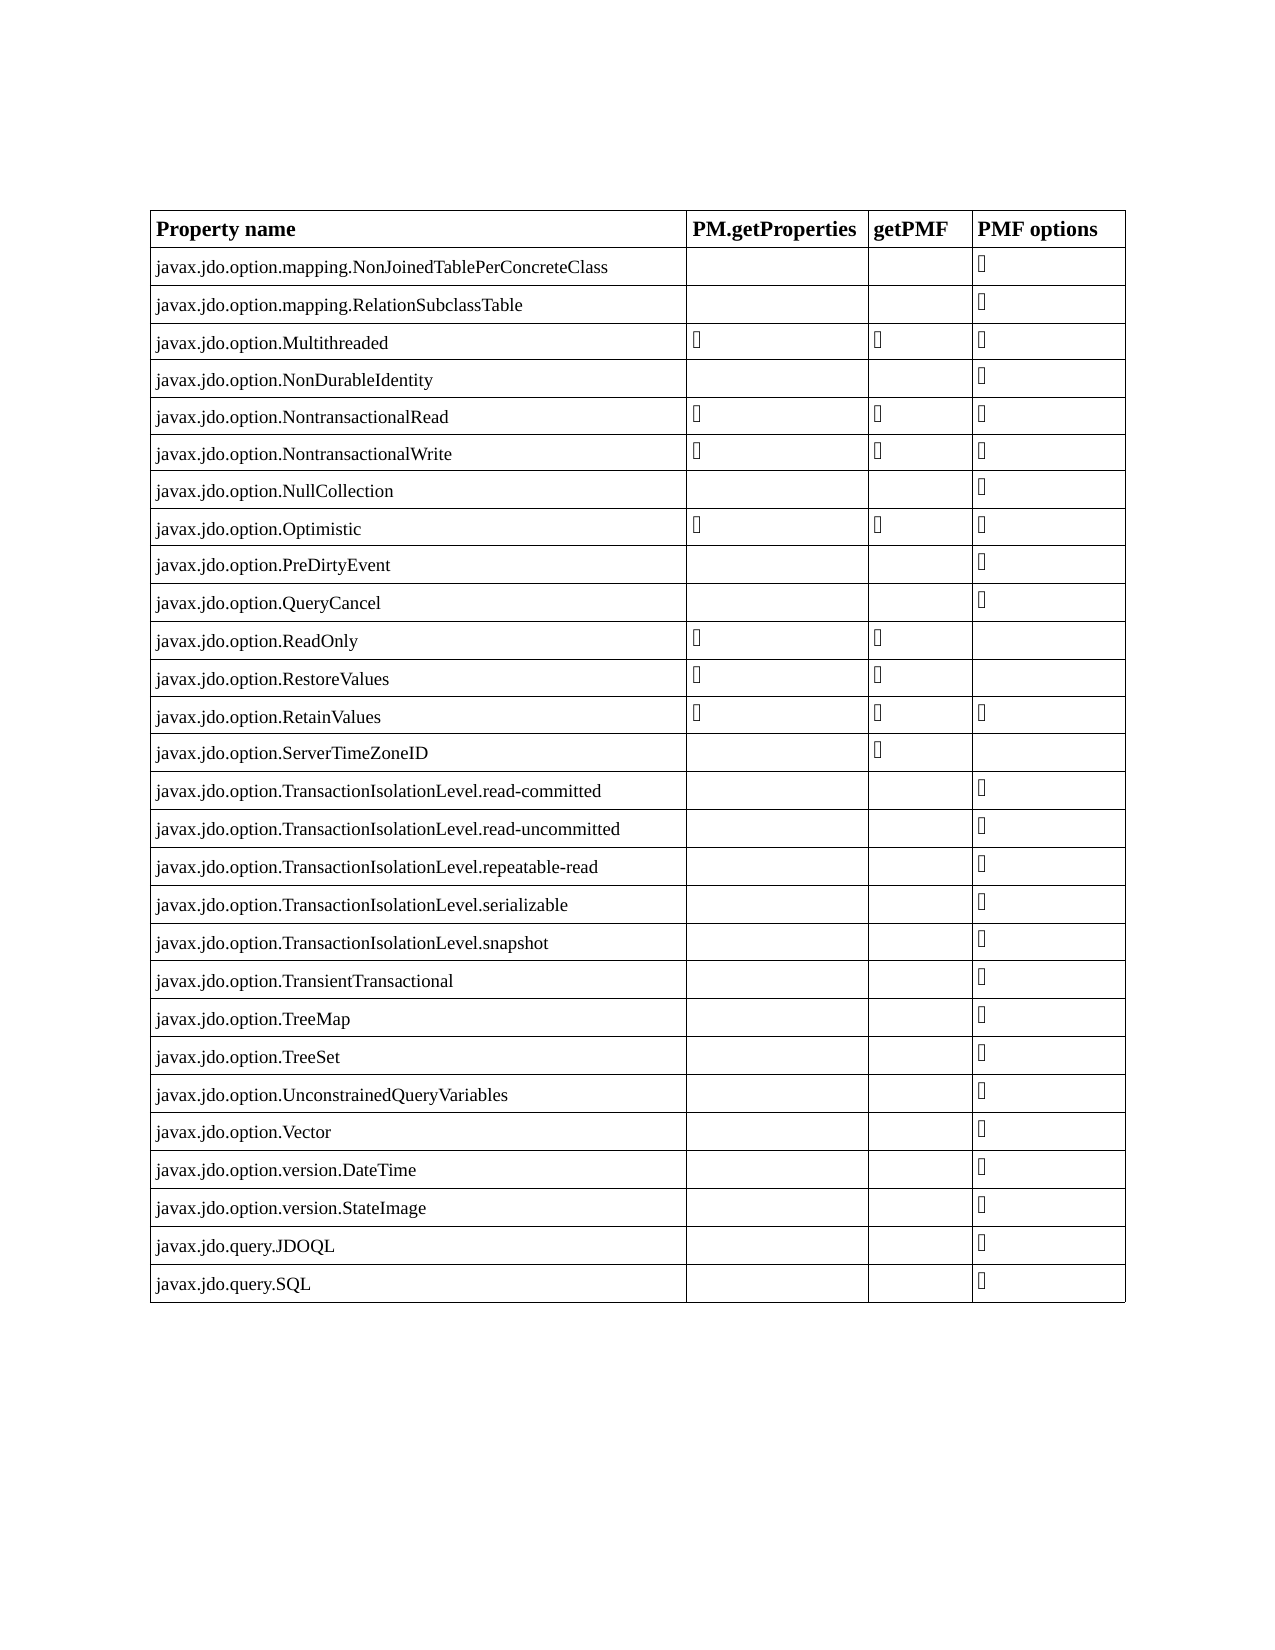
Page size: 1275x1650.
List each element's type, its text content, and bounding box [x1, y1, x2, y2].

table_cell [687, 360, 868, 397]
table_cell [869, 286, 972, 323]
table_cell a [973, 509, 1125, 545]
table_cell a [687, 660, 868, 696]
table_cell [869, 810, 972, 847]
table_cell [869, 1265, 972, 1302]
table_cell [869, 886, 972, 922]
table_cell javax.jdo.option.TransactionIsolationLevel.repeatable-read [151, 848, 686, 884]
table_cell javax.jdo.option.RetainValues [151, 697, 686, 733]
table_cell a [869, 697, 972, 733]
table_cell a [973, 1037, 1125, 1074]
table_cell javax.jdo.option.NontransactionalRead [151, 398, 686, 434]
table_cell [869, 772, 972, 809]
table_header PM.getProperties [687, 211, 868, 247]
table_cell javax.jdo.option.mapping.NonJoinedTablePerConcreteClass [151, 248, 686, 285]
table_cell [869, 471, 972, 508]
table_cell a [869, 734, 972, 771]
table_cell javax.jdo.option.TransactionIsolationLevel.snapshot [151, 924, 686, 960]
table_cell javax.jdo.option.TransactionIsolationLevel.serializable [151, 886, 686, 922]
table_cell javax.jdo.option.ReadOnly [151, 622, 686, 658]
table_cell a [687, 622, 868, 658]
table_cell a [973, 471, 1125, 508]
table_cell [869, 360, 972, 397]
table_cell a [687, 509, 868, 545]
table_cell [687, 584, 868, 621]
table_cell a [869, 622, 972, 658]
table_cell a [973, 697, 1125, 733]
table_cell [687, 546, 868, 583]
table_cell a [973, 324, 1125, 359]
table_cell javax.jdo.option.QueryCancel [151, 584, 686, 621]
table_cell a [973, 286, 1125, 323]
table_cell javax.jdo.option.Vector [151, 1113, 686, 1150]
table_cell a [687, 697, 868, 733]
table_cell a [869, 435, 972, 470]
table_cell a [973, 810, 1125, 847]
table_cell [687, 1265, 868, 1302]
table_cell a [973, 1227, 1125, 1264]
table_cell a [687, 435, 868, 470]
table_cell a [687, 398, 868, 434]
table_cell [687, 810, 868, 847]
table_cell javax.jdo.option.TransactionIsolationLevel.read-committed [151, 772, 686, 809]
table_cell [973, 622, 1125, 658]
table_cell javax.jdo.option.version.DateTime [151, 1151, 686, 1188]
table_cell [687, 1189, 868, 1226]
table_header PMF options [973, 211, 1125, 247]
table_cell a [973, 546, 1125, 583]
table_cell a [973, 1265, 1125, 1302]
table_cell [869, 1151, 972, 1188]
table_cell javax.jdo.option.TreeMap [151, 999, 686, 1036]
table_cell [869, 999, 972, 1036]
table_cell [869, 961, 972, 998]
table_cell javax.jdo.option.TransientTransactional [151, 961, 686, 998]
table_cell [687, 772, 868, 809]
table_cell a [973, 772, 1125, 809]
table_cell [687, 1227, 868, 1264]
table_cell a [973, 1113, 1125, 1150]
table_cell [869, 1037, 972, 1074]
table_cell a [869, 398, 972, 434]
table_cell a [973, 1151, 1125, 1188]
table_header Property name [151, 211, 686, 247]
table_cell javax.jdo.option.version.StateImage [151, 1189, 686, 1226]
table_cell [869, 584, 972, 621]
table_cell [687, 286, 868, 323]
table_cell [687, 471, 868, 508]
table_cell [869, 546, 972, 583]
table_cell javax.jdo.option.RestoreValues [151, 660, 686, 696]
table_cell [869, 1227, 972, 1264]
table_cell a [973, 584, 1125, 621]
table_cell javax.jdo.option.NullCollection [151, 471, 686, 508]
table_cell [687, 1075, 868, 1112]
table_cell [869, 1189, 972, 1226]
table_cell a [687, 324, 868, 359]
table_cell a [973, 886, 1125, 922]
table_cell javax.jdo.option.ServerTimeZoneID [151, 734, 686, 771]
table_header getPMF [869, 211, 972, 247]
table_cell javax.jdo.query.SQL [151, 1265, 686, 1302]
table_cell a [869, 660, 972, 696]
table_cell javax.jdo.option.NonDurableIdentity [151, 360, 686, 397]
table_cell javax.jdo.option.NontransactionalWrite [151, 435, 686, 470]
table_cell a [973, 248, 1125, 285]
table_cell [869, 924, 972, 960]
table_cell [973, 734, 1125, 771]
table_cell a [973, 924, 1125, 960]
table_cell [869, 1113, 972, 1150]
table_cell [687, 961, 868, 998]
table_cell a [869, 324, 972, 359]
table_cell [687, 1113, 868, 1150]
table_cell [687, 248, 868, 285]
table_cell javax.jdo.option.mapping.RelationSubclassTable [151, 286, 686, 323]
table_cell [973, 660, 1125, 696]
table_cell a [973, 1189, 1125, 1226]
table_cell [687, 924, 868, 960]
table_cell [687, 886, 868, 922]
table_cell a [973, 1075, 1125, 1112]
table_cell [869, 1075, 972, 1112]
table_cell javax.jdo.option.TreeSet [151, 1037, 686, 1074]
table_cell [687, 1037, 868, 1074]
table_cell javax.jdo.option.UnconstrainedQueryVariables [151, 1075, 686, 1112]
table_cell [687, 1151, 868, 1188]
table_cell javax.jdo.option.Multithreaded [151, 324, 686, 359]
table_cell javax.jdo.option.Optimistic [151, 509, 686, 545]
table_cell a [973, 848, 1125, 884]
table_cell a [973, 398, 1125, 434]
table_cell javax.jdo.option.PreDirtyEvent [151, 546, 686, 583]
table_cell [869, 848, 972, 884]
table_cell [869, 248, 972, 285]
table_cell [687, 848, 868, 884]
table_cell a [973, 435, 1125, 470]
table_cell a [973, 961, 1125, 998]
table_cell javax.jdo.option.TransactionIsolationLevel.read-uncommitted [151, 810, 686, 847]
table_cell a [973, 360, 1125, 397]
table_cell a [869, 509, 972, 545]
table_cell a [973, 999, 1125, 1036]
table_cell [687, 999, 868, 1036]
table_cell javax.jdo.query.JDOQL [151, 1227, 686, 1264]
table_cell [687, 734, 868, 771]
